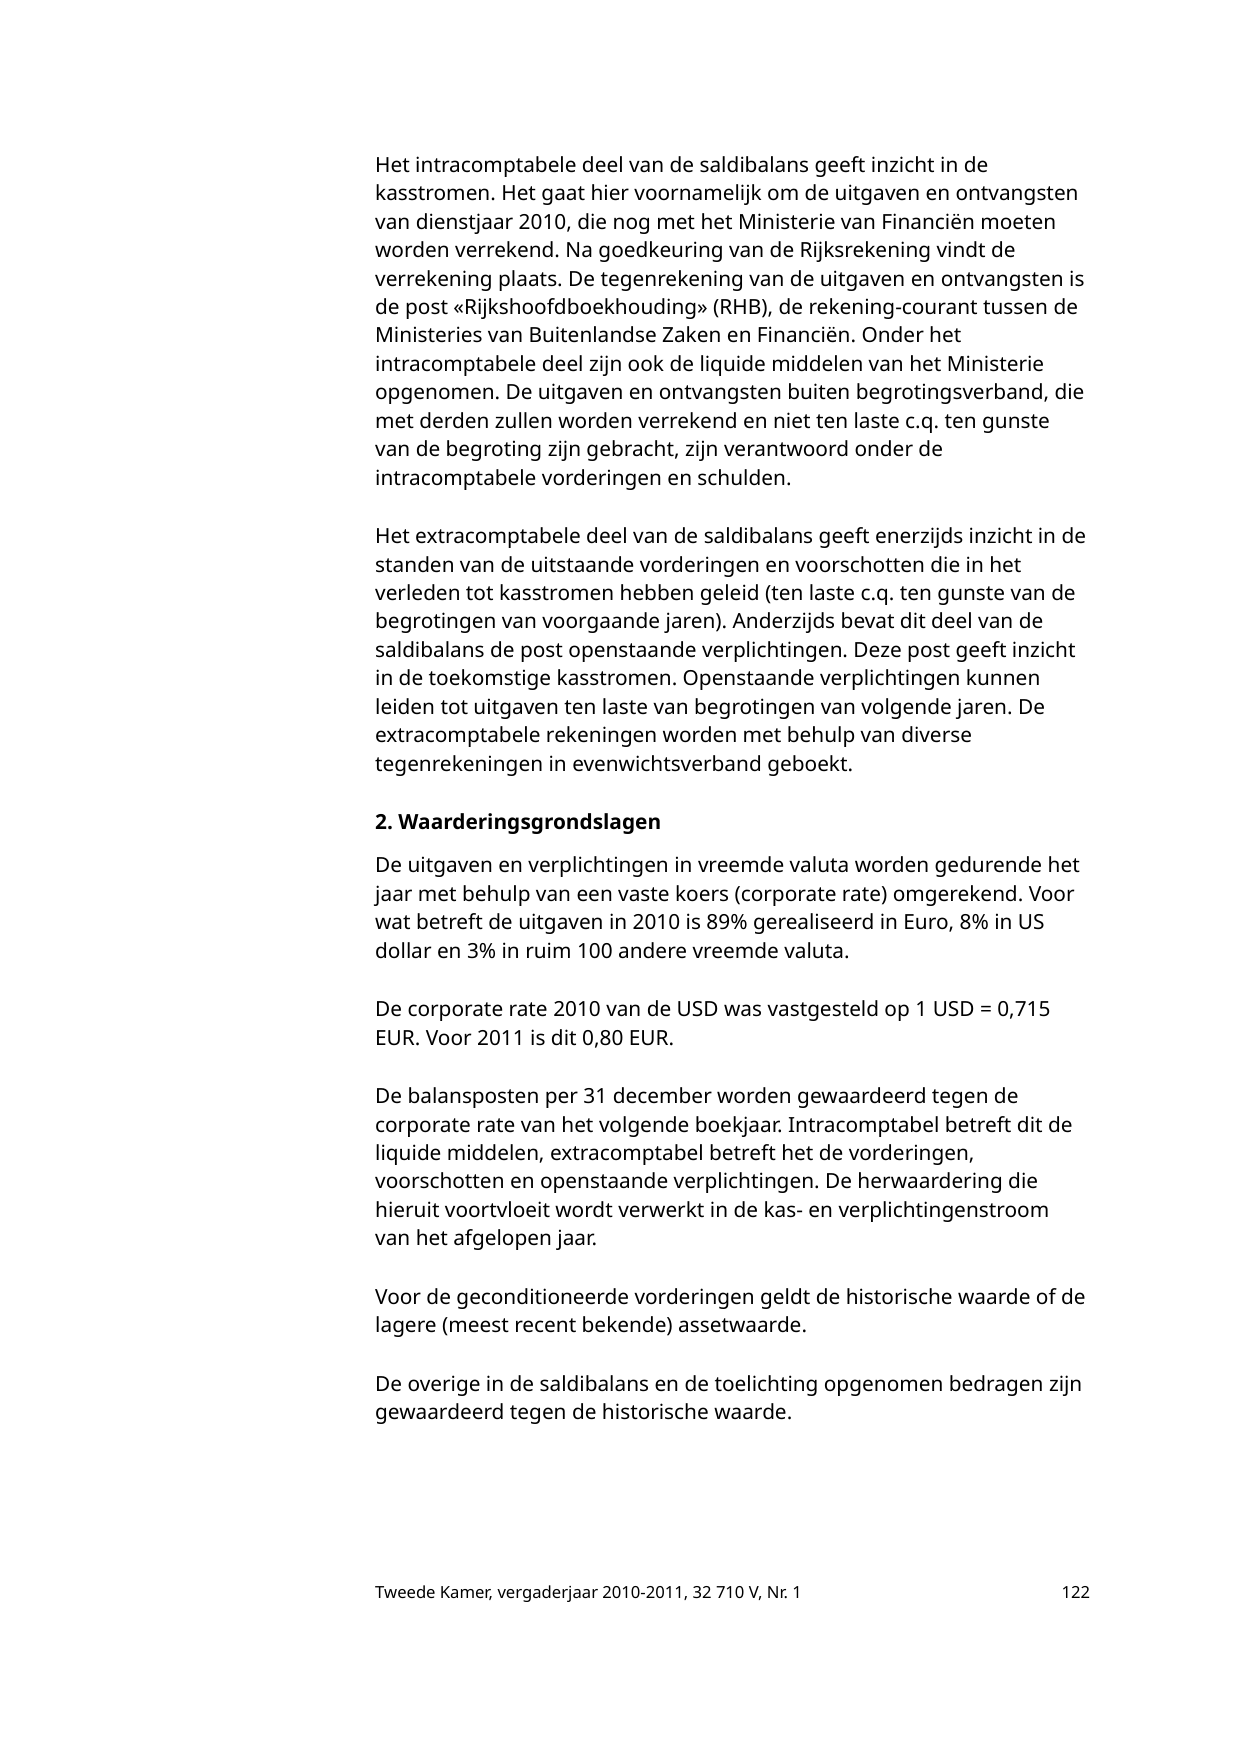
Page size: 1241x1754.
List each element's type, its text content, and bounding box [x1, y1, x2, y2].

text De uitgaven en verplichtingen in vreemde valuta worden gedurende het jaar met behulp van een vaste koers (corporate rate) omgerekend. Voor wat betreft de uitgaven in 2010 is 89% gerealiseerd in Euro, 8% in US dollar en 3% in ruim 100 andere vreemde valuta. [375, 851, 1090, 964]
text 2. Waarderingsgrondslagen [375, 807, 1090, 836]
text De corporate rate 2010 van de USD was vastgesteld op 1 USD = 0,715 EUR. Voor 2011 is dit 0,80 EUR. [375, 994, 1090, 1051]
text De overige in de saldibalans en de toelichting opgenomen bedragen zijn gewaardeerd tegen de historische waarde. [375, 1369, 1090, 1426]
text Voor de geconditioneerde vorderingen geldt de historische waarde of de lagere (meest recent bekende) assetwaarde. [375, 1282, 1090, 1339]
text De balansposten per 31 december worden gewaardeerd tegen de corporate rate van het volgende boekjaar. Intracomptabel betreft dit de liquide middelen, extracomptabel betreft het de vorderingen, voorschotten en openstaande verplichtingen. De herwaardering die hieruit voortvloeit wordt verwerkt in de kas- en verplichtingenstroom van het afgelopen jaar. [375, 1081, 1090, 1252]
text Het intracomptabele deel van de saldibalans geeft inzicht in de kasstromen. Het gaat hier voornamelijk om de uitgaven en ontvangsten van dienstjaar 2010, die nog met het Ministerie van Financiën moeten worden verrekend. Na goedkeuring van de Rijksrekening vindt de verrekening plaats. De tegenrekening van de uitgaven en ontvangsten is de post «Rijkshoofdboekhouding» (RHB), de rekening-courant tussen de Ministeries van Buitenlandse Zaken en Financiën. Onder het intracomptabele deel zijn ook de liquide middelen van het Ministerie opgenomen. De uitgaven en ontvangsten buiten begrotingsverband, die met derden zullen worden verrekend en niet ten laste c.q. ten gunste van de begroting zijn gebracht, zijn verantwoord onder de intracomptabele vorderingen en schulden. [375, 150, 1090, 491]
text Het extracomptabele deel van de saldibalans geeft enerzijds inzicht in de standen van de uitstaande vorderingen en voorschotten die in het verleden tot kasstromen hebben geleid (ten laste c.q. ten gunste van de begrotingen van voorgaande jaren). Anderzijds bevat dit deel van de saldibalans de post openstaande verplichtingen. Deze post geeft inzicht in de toekomstige kasstromen. Openstaande verplichtingen kunnen leiden tot uitgaven ten laste van begrotingen van volgende jaren. De extracomptabele rekeningen worden met behulp van diverse tegenrekeningen in evenwichtsverband geboekt. [375, 521, 1090, 777]
